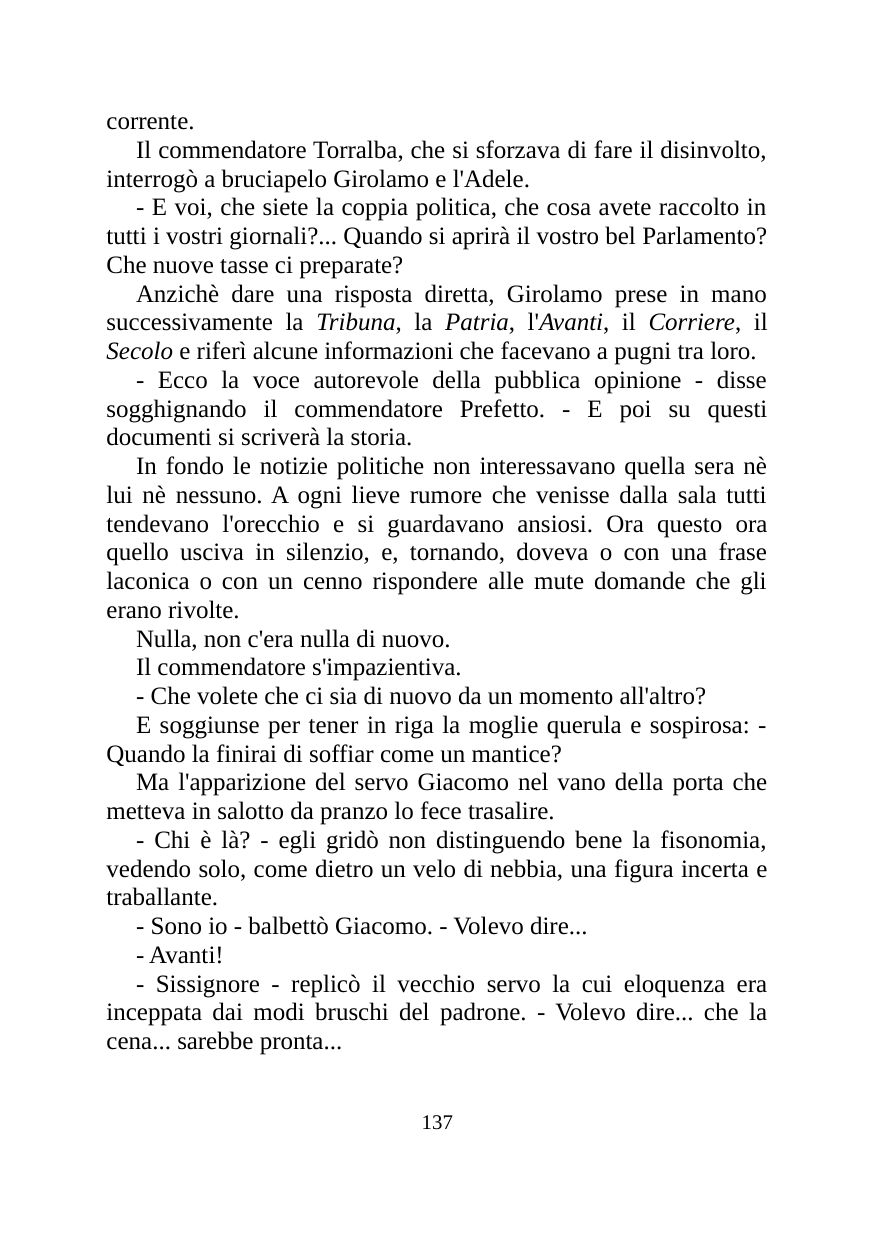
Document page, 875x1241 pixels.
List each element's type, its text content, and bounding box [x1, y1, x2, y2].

text - E voi, che siete la coppia politica, che cosa avete raccolto in tutti i vostri giornali?... Quando si aprirà il vostro bel Parlamento? Che nuove tasse ci preparate? [106, 192, 768, 279]
text - Chi è là? - egli gridò non distinguendo bene la fisonomia, vedendo solo, come dietro un velo di nebbia, una figura incerta e traballante. [106, 825, 768, 911]
text - Sissignore - replicò il vecchio servo la cui eloquenza era inceppata dai modi bruschi del padrone. - Volevo dire... che la cena... sarebbe pronta... [106, 969, 768, 1055]
text - Avanti! [106, 940, 768, 969]
text Il commendatore s'impazientiva. [106, 652, 768, 681]
text Il commendatore Torralba, che si sforzava di fare il disinvolto, interrogò a bruciapelo Girolamo e l'Adele. [106, 135, 768, 192]
text - Che volete che ci sia di nuovo da un momento all'altro? [106, 681, 768, 710]
text corrente. [106, 106, 768, 135]
text E soggiunse per tener in riga la moglie querula e sospirosa: - Quando la finirai di soffiar come un mantice? [106, 710, 768, 767]
text Anzichè dare una risposta diretta, Girolamo prese in mano successivamente la Tribuna, la Patria, l'Avanti, il Corriere, il Secolo e riferì alcune informazioni che facevano a pugni tra loro. [106, 279, 768, 365]
text In fondo le notizie politiche non interessavano quella sera nè lui nè nessuno. A ogni lieve rumore che venisse dalla sala tutti tendevano l'orecchio e si guardavano ansiosi. Ora questo ora quello usciva in silenzio, e, tornando, doveva o con una frase laconica o con un cenno rispondere alle mute domande che gli erano rivolte. [106, 451, 768, 624]
text Ma l'apparizione del servo Giacomo nel vano della porta che metteva in salotto da pranzo lo fece trasalire. [106, 767, 768, 825]
text - Sono io - balbettò Giacomo. - Volevo dire... [106, 911, 768, 940]
text Nulla, non c'era nulla di nuovo. [106, 624, 768, 652]
text - Ecco la voce autorevole della pubblica opinione - disse sogghignando il commendatore Prefetto. - E poi su questi documenti si scriverà la storia. [106, 365, 768, 451]
